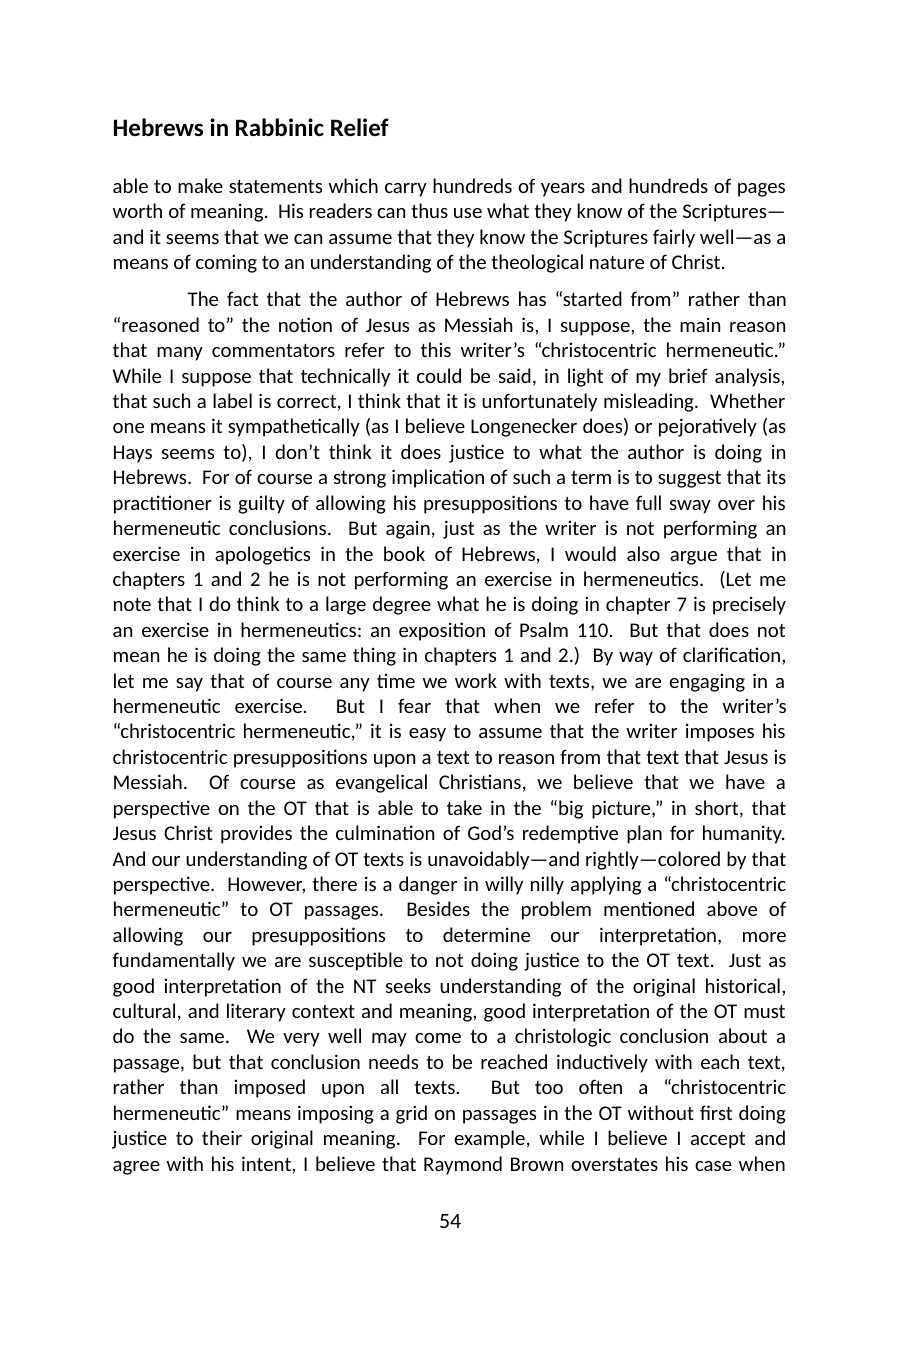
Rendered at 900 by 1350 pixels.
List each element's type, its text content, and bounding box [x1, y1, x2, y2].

text able to make statements which carry hundreds of years and hundreds of pages worth of meaning. His readers can thus use what they know of the Scriptures—and it seems that we can assume that they know the Scriptures fairly well—as a means of coming to an understanding of the theological nature of Christ. [112, 173, 787, 275]
text The fact that the author of Hebrews has “started from” rather than “reasoned to” the notion of Jesus as Messiah is, I suppose, the main reason that many commentators refer to this writer’s “christocentric hermeneutic.” While I suppose that technically it could be said, in light of my brief analysis, that such a label is correct, I think that it is unfortunately misleading. Whether one means it sympathetically (as I believe Longenecker does) or pejoratively (as Hays seems to), I don’t think it does justice to what the author is doing in Hebrews. For of course a strong implication of such a term is to suggest that its practitioner is guilty of allowing his presuppositions to have full sway over his hermeneutic conclusions. But again, just as the writer is not performing an exercise in apologetics in the book of Hebrews, I would also argue that in chapters 1 and 2 he is not performing an exercise in hermeneutics. (Let me note that I do think to a large degree what he is doing in chapter 7 is precisely an exercise in hermeneutics: an exposition of Psalm 110. But that does not mean he is doing the same thing in chapters 1 and 2.) By way of clarification, let me say that of course any time we work with texts, we are engaging in a hermeneutic exercise. But I fear that when we refer to the writer’s “christocentric hermeneutic,” it is easy to assume that the writer imposes his christocentric presuppositions upon a text to reason from that text that Jesus is Messiah. Of course as evangelical Christians, we believe that we have a perspective on the OT that is able to take in the “big picture,” in short, that Jesus Christ provides the culmination of God’s redemptive plan for humanity. And our understanding of OT texts is unavoidably—and rightly—colored by that perspective. However, there is a danger in willy nilly applying a “christocentric hermeneutic” to OT passages. Besides the problem mentioned above of allowing our presuppositions to determine our interpretation, more fundamentally we are susceptible to not doing justice to the OT text. Just as good interpretation of the NT seeks understanding of the original historical, cultural, and literary context and meaning, good interpretation of the OT must do the same. We very well may come to a christologic conclusion about a passage, but that conclusion needs to be reached inductively with each text, rather than imposed upon all texts. But too often a “christocentric hermeneutic” means imposing a grid on passages in the OT without first doing justice to their original meaning. For example, while I believe I accept and agree with his intent, I believe that Raymond Brown overstates his case when [112, 287, 787, 1176]
